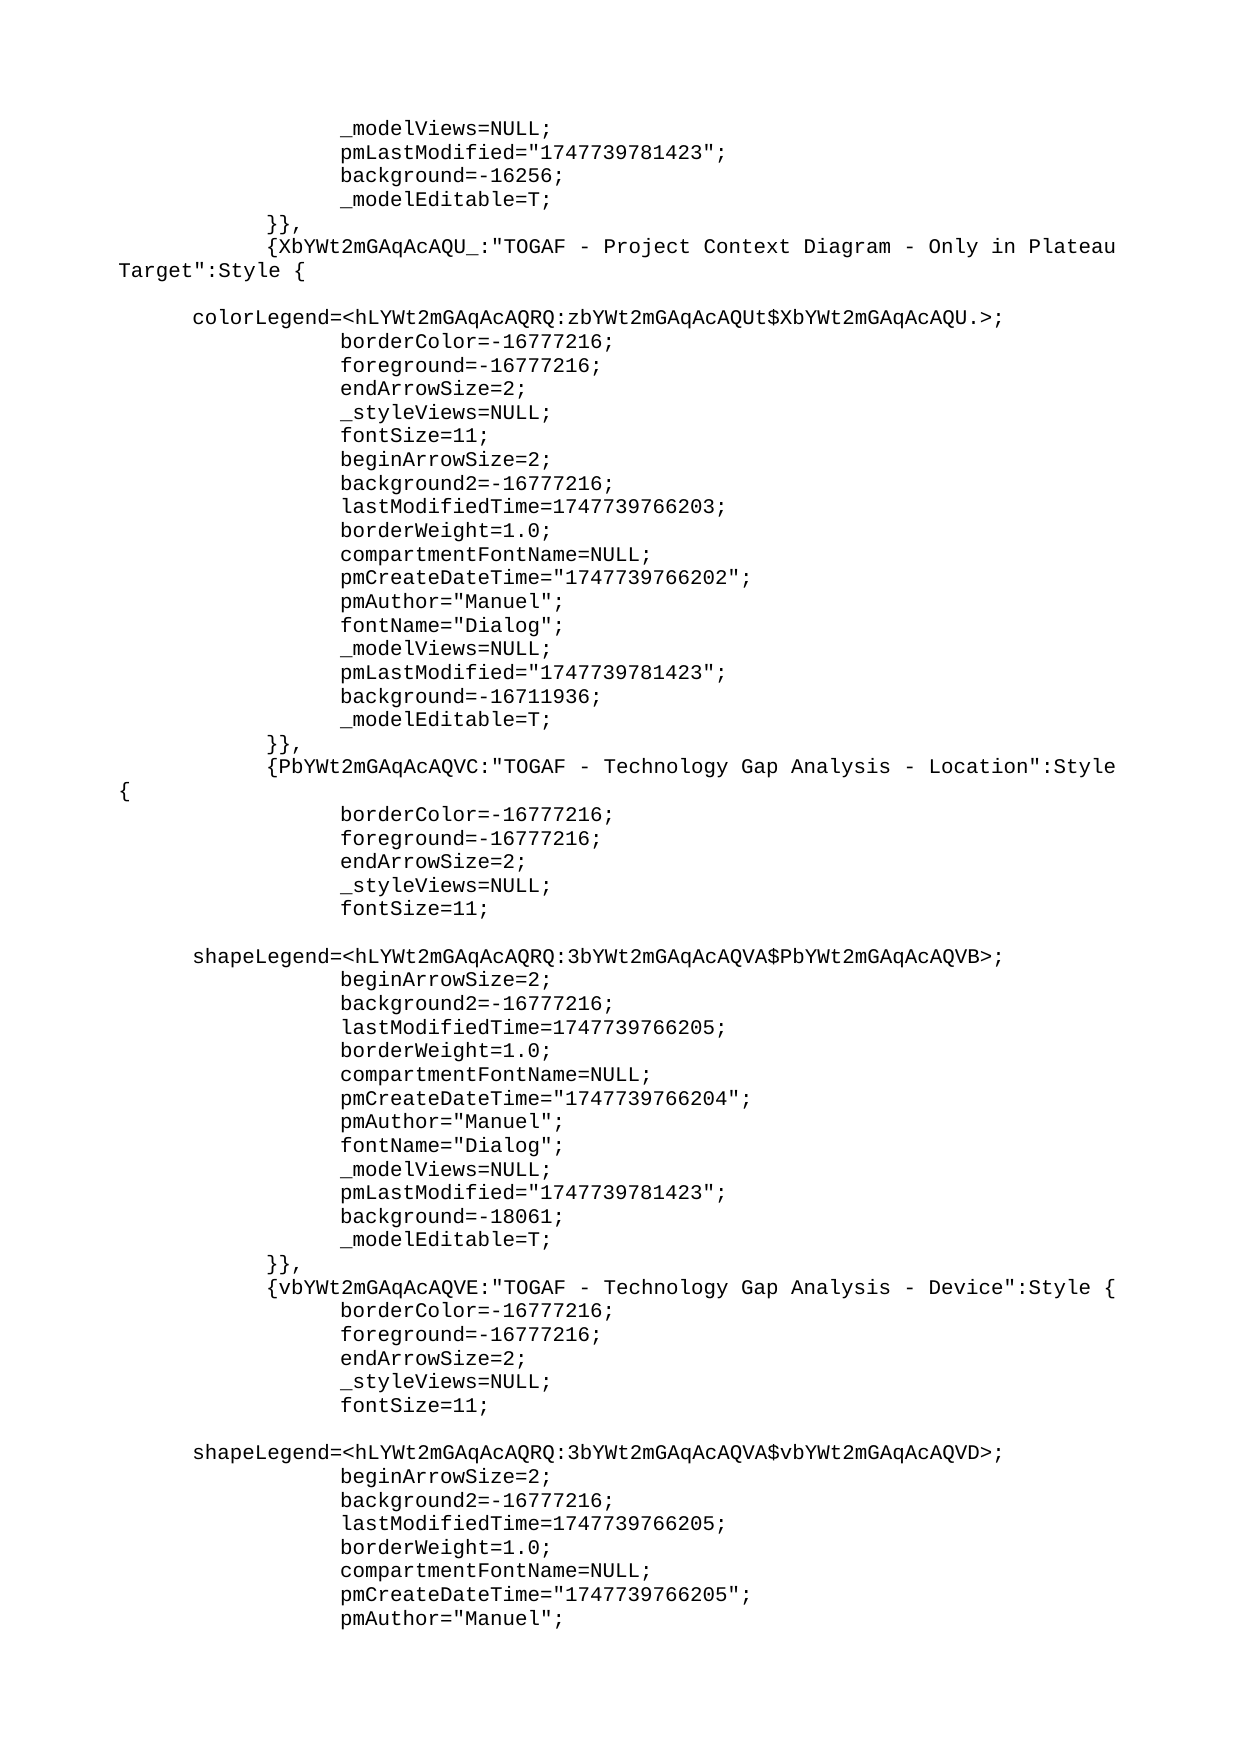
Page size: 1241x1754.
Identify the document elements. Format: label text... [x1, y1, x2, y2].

text _modelViews=NULL; pmLastModified="1747739781423"; background=-16256; _modelEditable=T; }}, {XbYWt2mGAqAcAQU_:"TOGAF - Project Context Diagram - Only in Plateau Target":Style { colorLegend=<hLYWt2mGAqAcAQRQ:zbYWt2mGAqAcAQUt$XbYWt2mGAqAcAQU.>; borderColor=-16777216; foreground=-16777216; endArrowSize=2; _styleViews=NULL; fontSize=11; beginArrowSize=2; background2=-16777216; lastModifiedTime=1747739766203; borderWeight=1.0; compartmentFontName=NULL; pmCreateDateTime="1747739766202"; pmAuthor="Manuel"; fontName="Dialog"; _modelViews=NULL; pmLastModified="1747739781423"; background=-16711936; _modelEditable=T; }}, {PbYWt2mGAqAcAQVC:"TOGAF - Technology Gap Analysis - Location":Style { borderColor=-16777216; foreground=-16777216; endArrowSize=2; _styleViews=NULL; fontSize=11; shapeLegend=<hLYWt2mGAqAcAQRQ:3bYWt2mGAqAcAQVA$PbYWt2mGAqAcAQVB>; beginArrowSize=2; background2=-16777216; lastModifiedTime=1747739766205; borderWeight=1.0; compartmentFontName=NULL; pmCreateDateTime="1747739766204"; pmAuthor="Manuel"; fontName="Dialog"; _modelViews=NULL; pmLastModified="1747739781423"; background=-18061; _modelEditable=T; }}, {vbYWt2mGAqAcAQVE:"TOGAF - Technology Gap Analysis - Device":Style { borderColor=-16777216; foreground=-16777216; endArrowSize=2; _styleViews=NULL; fontSize=11; shapeLegend=<hLYWt2mGAqAcAQRQ:3bYWt2mGAqAcAQVA$vbYWt2mGAqAcAQVD>; beginArrowSize=2; background2=-16777216; lastModifiedTime=1747739766205; borderWeight=1.0; compartmentFontName=NULL; pmCreateDateTime="1747739766205"; pmAuthor="Manuel"; [118, 118, 1122, 1631]
